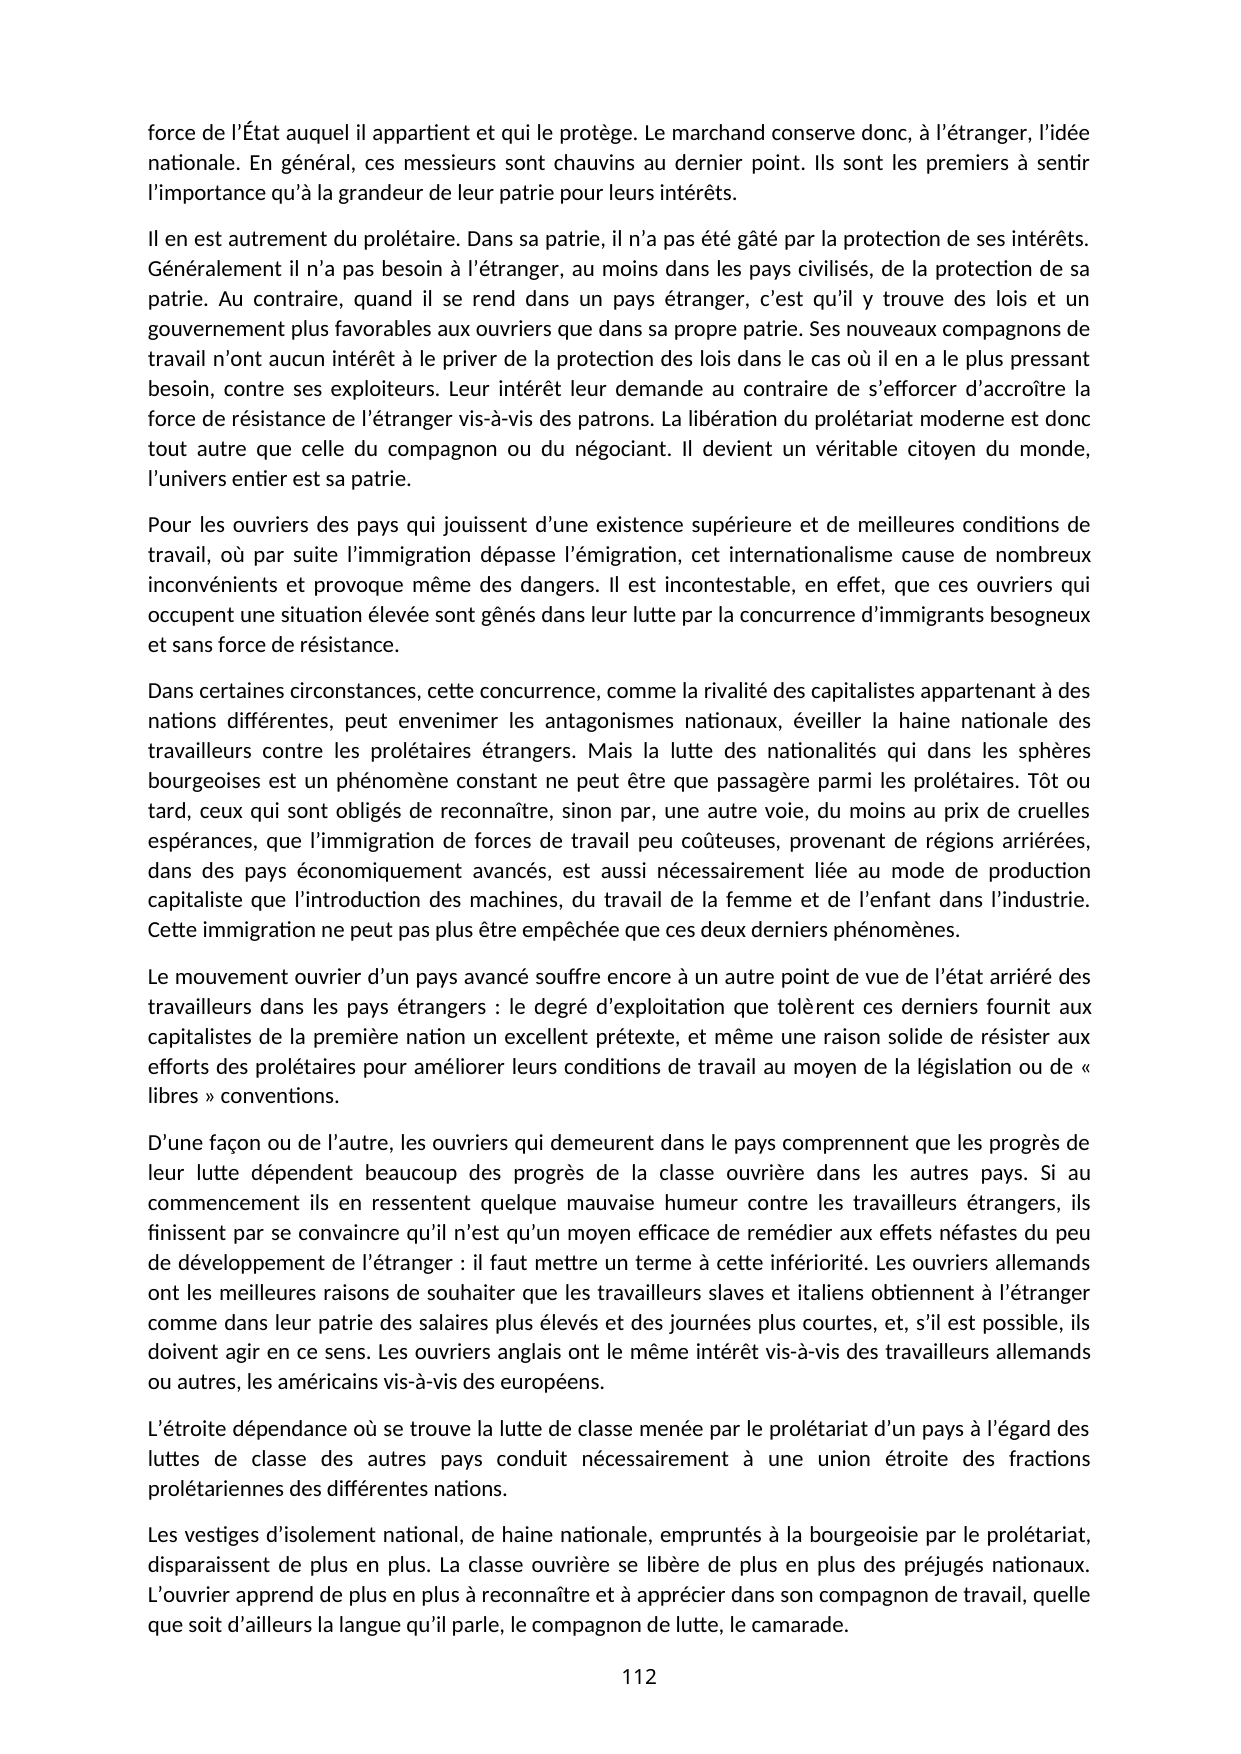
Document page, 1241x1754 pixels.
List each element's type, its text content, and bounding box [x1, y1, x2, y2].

text L’étroite dépendance où se trouve la lutte de classe menée par le prolétariat d’un pays à l’égard des luttes de classe des autres pays conduit nécessairement à une union étroite des fractions prolétariennes des différentes nations. [148, 1414, 1093, 1502]
text D’une façon ou de l’autre, les ouvriers qui demeurent dans le pays comprennent que les progrès de leur lutte dépendent beaucoup des progrès de la classe ouvrière dans les autres pays. Si au commencement ils en ressentent quelque mauvaise humeur contre les travailleurs étrangers, ils finissent par se convaincre qu’il n’est qu’un moyen efficace de remédier aux effets néfastes du peu de développement de l’étranger : il faut mettre un terme à cette infériorité. Les ouvriers allemands ont les meilleures raisons de souhaiter que les travailleurs slaves et italiens obtiennent à l’étranger comme dans leur patrie des salaires plus élevés et des journées plus courtes, et, s’il est possible, ils doivent agir en ce sens. Les ouvriers anglais ont le même intérêt vis-à-vis des travailleurs allemands ou autres, les américains vis-à-vis des européens. [148, 1128, 1093, 1395]
text force de l’État auquel il appartient et qui le protège. Le marchand conserve donc, à l’étranger, l’idée nationale. En général, ces messieurs sont chauvins au dernier point. Ils sont les premiers à sentir l’importance qu’à la grandeur de leur patrie pour leurs intérêts. [148, 118, 1093, 206]
text Pour les ouvriers des pays qui jouissent d’une existence supérieure et de meilleures conditions de travail, où par suite l’immigration dépasse l’émigration, cet internationalisme cause de nombreux inconvénients et provoque même des dangers. Il est incontestable, en effet, que ces ouvriers qui occupent une situation élevée sont gênés dans leur lutte par la concurrence d’immigrants besogneux et sans force de résistance. [148, 510, 1093, 658]
text Les vestiges d’isolement national, de haine nationale, empruntés à la bourgeoisie par le prolétariat, disparaissent de plus en plus. La classe ouvrière se libère de plus en plus des préjugés nationaux. L’ouvrier apprend de plus en plus à reconnaître et à apprécier dans son compagnon de travail, quelle que soit d’ailleurs la langue qu’il parle, le compagnon de lutte, le camarade. [148, 1520, 1093, 1638]
text Dans certaines circonstances, cette concurrence, comme la rivalité des capitalistes appartenant à des nations différentes, peut envenimer les antagonismes nationaux, éveiller la haine nationale des travailleurs contre les prolétaires étrangers. Mais la lutte des nationalités qui dans les sphères bourgeoises est un phénomène constant ne peut être que passagère parmi les prolétaires. Tôt ou tard, ceux qui sont obligés de reconnaître, sinon par, une autre voie, du moins au prix de cruelles espérances, que l’immigration de forces de travail peu coûteuses, provenant de régions arriérées, dans des pays économiquement avancés, est aussi nécessairement liée au mode de production capitaliste que l’introduction des machines, du travail de la femme et de l’enfant dans l’industrie. Cette immigration ne peut pas plus être empêchée que ces deux derniers phénomènes. [148, 676, 1093, 943]
text Le mouvement ouvrier d’un pays avancé souffre encore à un autre point de vue de l’état arriéré des travailleurs dans les pays étrangers : le degré d’exploitation que tolè­rent ces derniers fournit aux capitalistes de la première nation un excellent prétexte, et même une raison solide de résister aux efforts des prolétaires pour amé­liorer leurs conditions de travail au moyen de la législation ou de « libres » conventions. [148, 962, 1093, 1110]
text Il en est autrement du prolétaire. Dans sa patrie, il n’a pas été gâté par la protection de ses intérêts. Généralement il n’a pas besoin à l’étranger, au moins dans les pays civilisés, de la protection de sa patrie. Au contraire, quand il se rend dans un pays étranger, c’est qu’il y trouve des lois et un gouvernement plus favorables aux ouvriers que dans sa propre patrie. Ses nouveaux compagnons de travail n’ont aucun intérêt à le priver de la protection des lois dans le cas où il en a le plus pressant besoin, contre ses exploiteurs. Leur intérêt leur demande au contraire de s’efforcer d’accroître la force de résistance de l’étranger vis-à-vis des patrons. La libération du prolétariat moderne est donc tout autre que celle du compagnon ou du négociant. Il devient un véritable citoyen du monde, l’univers entier est sa patrie. [148, 224, 1093, 492]
